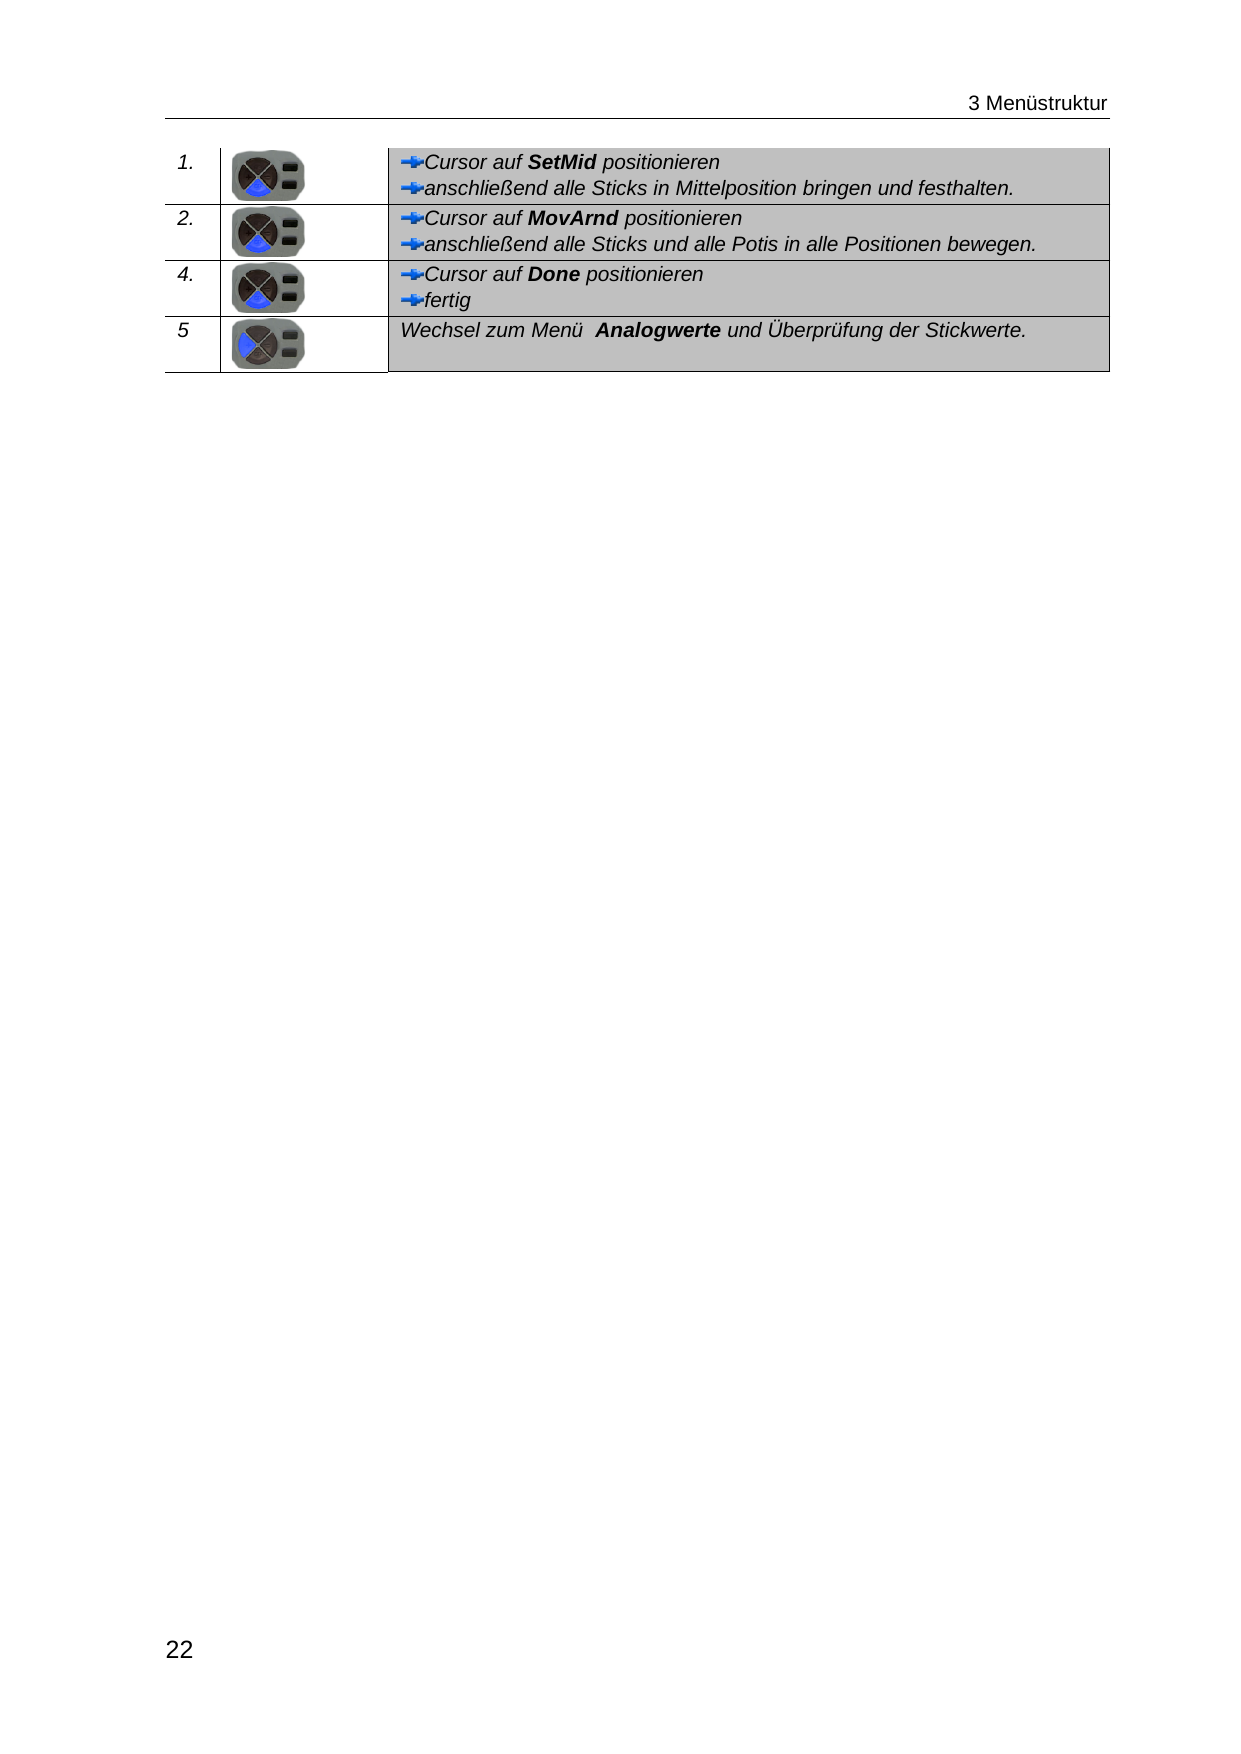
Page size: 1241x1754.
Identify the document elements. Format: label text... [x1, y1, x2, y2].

table_cell 5 [165, 317, 220, 372]
table_cell 2. [165, 205, 220, 260]
picture [231, 150, 306, 201]
picture [401, 156, 424, 168]
table_cell [221, 205, 388, 260]
table_cell Cursor auf Done positionieren fertig [389, 261, 1109, 316]
table_cell 4. [165, 261, 220, 316]
table_cell [221, 261, 388, 316]
table_cell Cursor auf SetMid positionieren anschließend alle Sticks in Mittelposition bringen und festhalten. [389, 148, 1109, 204]
picture [231, 262, 306, 313]
picture [401, 212, 424, 224]
picture [231, 318, 306, 369]
table_cell 1. [165, 148, 220, 204]
table_cell [221, 148, 388, 204]
picture [401, 294, 424, 306]
picture [401, 238, 424, 250]
table_cell Cursor auf MovArnd positionieren anschließend alle Sticks und alle Potis in alle Positionen bewegen. [389, 205, 1109, 260]
picture [401, 269, 424, 280]
picture [231, 206, 306, 257]
table_cell [221, 317, 388, 372]
picture [401, 182, 424, 194]
table_cell Wechsel zum Menü Analogwerte und Überprüfung der Stickwerte. [389, 317, 1109, 371]
